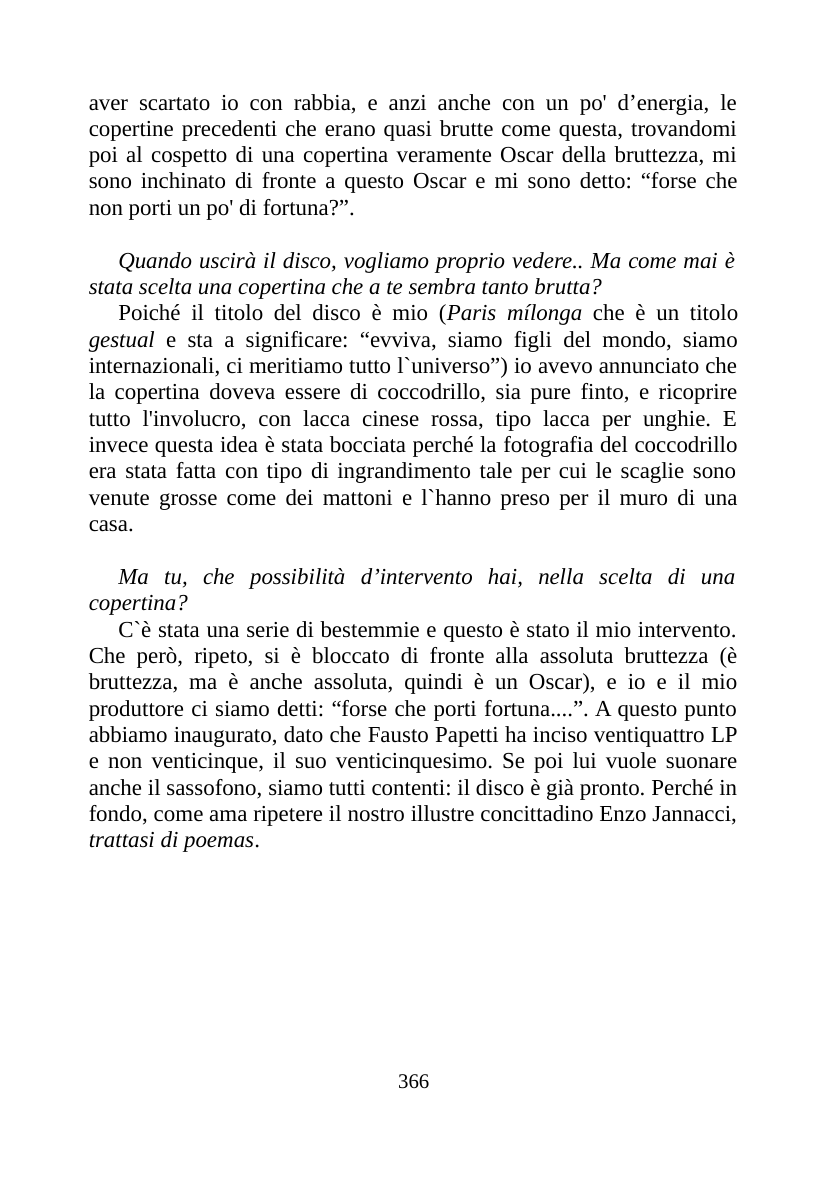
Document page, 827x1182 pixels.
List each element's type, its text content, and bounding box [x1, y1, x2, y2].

text Poiché il titolo del disco è mio (Paris mílonga che è un titolo gestual e sta a significare: “evviva, siamo figli del mondo, siamo internazionali, ci meritiamo tutto l`universo”) io avevo annunciato che la copertina doveva essere di coccodrillo, sia pure finto, e ricoprire tutto l'involucro, con lacca cinese rossa, tipo lacca per unghie. E invece questa idea è stata bocciata perché la fotografia del coccodrillo era stata fatta con tipo di ingrandimento tale per cui le scaglie sono venute grosse come dei mattoni e l`hanno preso per il muro di una casa. [88, 299, 738, 537]
text aver scartato io con rabbia, e anzi anche con un po' d’energia, le copertine precedenti che erano quasi brutte come questa, trovandomi poi al cospetto di una copertina veramente Oscar della bruttezza, mi sono inchinato di fronte a questo Oscar e mi sono detto: “forse che non porti un po' di fortuna?”. [88, 88, 738, 220]
text C`è stata una serie di bestemmie e questo è stato il mio intervento. Che però, ripeto, si è bloccato di fronte alla assoluta bruttezza (è bruttezza, ma è anche assoluta, quindi è un Oscar), e io e il mio produttore ci siamo detti: “forse che porti fortuna....”. A questo punto abbiamo inaugurato, dato che Fausto Papetti ha inciso ventiquattro LP e non venticinque, il suo venticinquesimo. Se poi lui vuole suonare anche il sassofono, siamo tutti contenti: il disco è già pronto. Perché in fondo, come ama ripetere il nostro illustre concittadino Enzo Jannacci, trattasi di poemas. [88, 616, 738, 853]
text Quando uscirà il disco, vogliamo proprio vedere.. Ma come mai è stata scelta una copertina che a te sembra tanto brutta? [88, 247, 738, 299]
text Ma tu, che possibilità d’intervento hai, nella scelta di una copertina? [88, 563, 738, 616]
